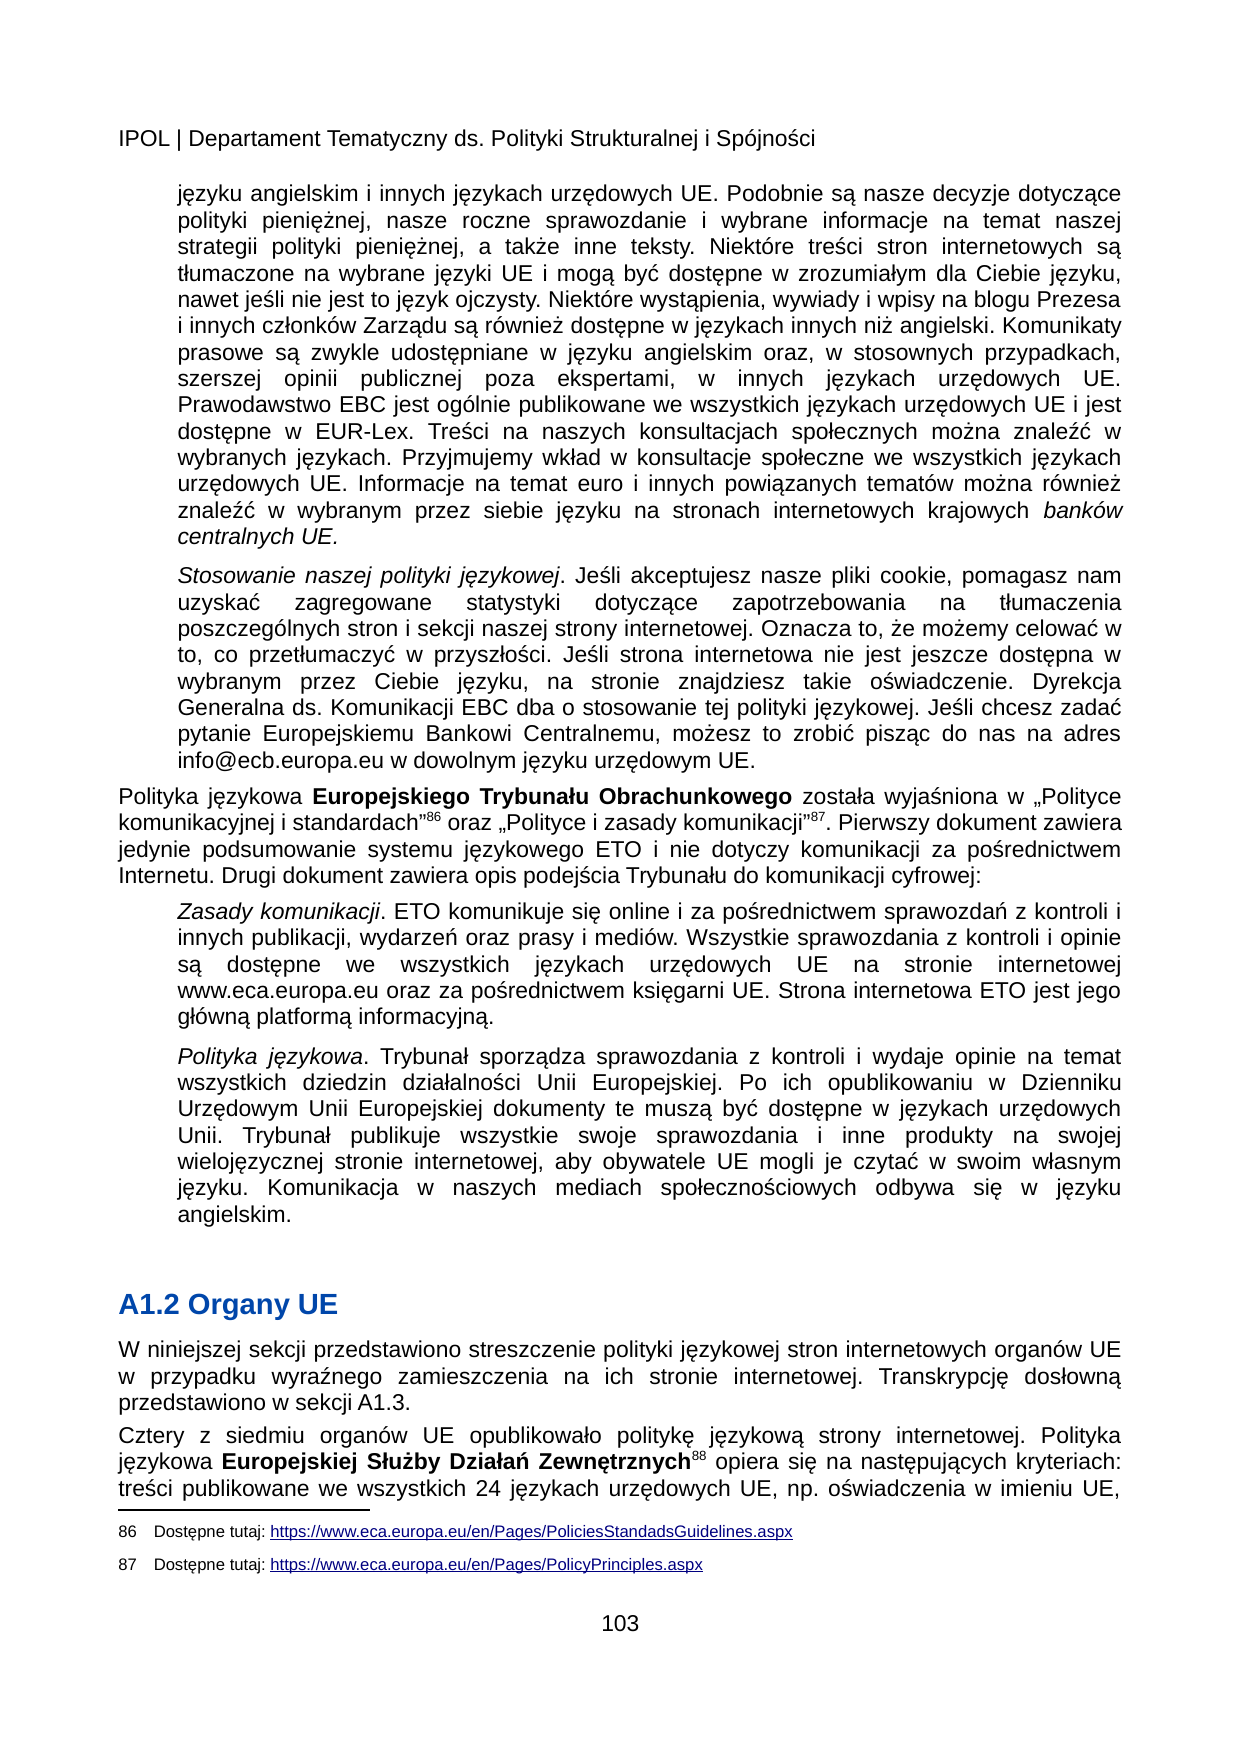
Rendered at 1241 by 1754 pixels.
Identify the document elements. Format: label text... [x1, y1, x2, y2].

text Polityka językowa Europejskiego Trybunału Obrachunkowego została wyjaśniona w „Polityce komunikacyjnej i standardach” oraz „Polityce i zasady komunikacji”. Pierwszy dokument zawiera jedynie podsumowanie systemu językowego ETO i nie dotyczy komunikacji za pośrednictwem Internetu. Drugi dokument zawiera opis podejścia Trybunału do komunikacji cyfrowej: [118, 783, 1122, 888]
text Stosowanie naszej polityki językowej. Jeśli akceptujesz nasze pliki cookie, pomagasz nam uzyskać zagregowane statystyki dotyczące zapotrzebowania na tłumaczenia poszczególnych stron i sekcji naszej strony internetowej. Oznacza to, że możemy celować w to, co przetłumaczyć w przyszłości. Jeśli strona internetowa nie jest jeszcze dostępna w wybranym przez Ciebie języku, na stronie znajdziesz takie oświadczenie. Dyrekcja Generalna ds. Komunikacji EBC dba o stosowanie tej polityki językowej. Jeśli chcesz zadać pytanie Europejskiemu Bankowi Centralnemu, możesz to zrobić pisząc do nas na adres info@ecb.europa.eu w dowolnym języku urzędowym UE. [177, 562, 1122, 773]
text Cztery z siedmiu organów UE opublikowało politykę językową strony internetowej. Polityka językowa Europejskiej Służby Działań Zewnętrznych opiera się na następujących kryteriach: treści publikowane we wszystkich 24 językach urzędowych UE, np. oświadczenia w imieniu UE, [118, 1422, 1122, 1501]
text Dostępne tutaj: https://www.eca.europa.eu/en/Pages/PoliciesStandadsGuidelines.aspx [118, 1522, 1122, 1541]
subtitle A1.2 Organy UE [118, 1287, 1122, 1321]
text Polityka językowa. Trybunał sporządza sprawozdania z kontroli i wydaje opinie na temat wszystkich dziedzin działalności Unii Europejskiej. Po ich opublikowaniu w Dzienniku Urzędowym Unii Europejskiej dokumenty te muszą być dostępne w językach urzędowych Unii. Trybunał publikuje wszystkie swoje sprawozdania i inne produkty na swojej wielojęzycznej stronie internetowej, aby obywatele UE mogli je czytać w swoim własnym języku. Komunikacja w naszych mediach społecznościowych odbywa się w języku angielskim. [177, 1043, 1122, 1227]
text Dostępne tutaj: https://www.eca.europa.eu/en/Pages/PolicyPrinciples.aspx [118, 1554, 1122, 1573]
text języku angielskim i innych językach urzędowych UE. Podobnie są nasze decyzje dotyczące polityki pieniężnej, nasze roczne sprawozdanie i wybrane informacje na temat naszej strategii polityki pieniężnej, a także inne teksty. Niektóre treści stron internetowych są tłumaczone na wybrane języki UE i mogą być dostępne w zrozumiałym dla Ciebie języku, nawet jeśli nie jest to język ojczysty. Niektóre wystąpienia, wywiady i wpisy na blogu Prezesa i innych członków Zarządu są również dostępne w językach innych niż angielski. Komunikaty prasowe są zwykle udostępniane w języku angielskim oraz, w stosownych przypadkach, szerszej opinii publicznej poza ekspertami, w innych językach urzędowych UE. Prawodawstwo EBC jest ogólnie publikowane we wszystkich językach urzędowych UE i jest dostępne w EUR-Lex. Treści na naszych konsultacjach społecznych można znaleźć w wybranych językach. Przyjmujemy wkład w konsultacje społeczne we wszystkich językach urzędowych UE. Informacje na temat euro i innych powiązanych tematów można również znaleźć w wybranym przez siebie języku na stronach internetowych krajowych banków centralnych UE. [177, 180, 1122, 549]
text W niniejszej sekcji przedstawiono streszczenie polityki językowej stron internetowych organów UE w przypadku wyraźnego zamieszczenia na ich stronie internetowej. Transkrypcję dosłowną przedstawiono w sekcji A1.3. [118, 1336, 1122, 1416]
text Zasady komunikacji. ETO komunikuje się online i za pośrednictwem sprawozdań z kontroli i innych publikacji, wydarzeń oraz prasy i mediów. Wszystkie sprawozdania z kontroli i opinie są dostępne we wszystkich językach urzędowych UE na stronie internetowej www.eca.europa.eu oraz za pośrednictwem księgarni UE. Strona internetowa ETO jest jego główną platformą informacyjną. [177, 898, 1122, 1030]
